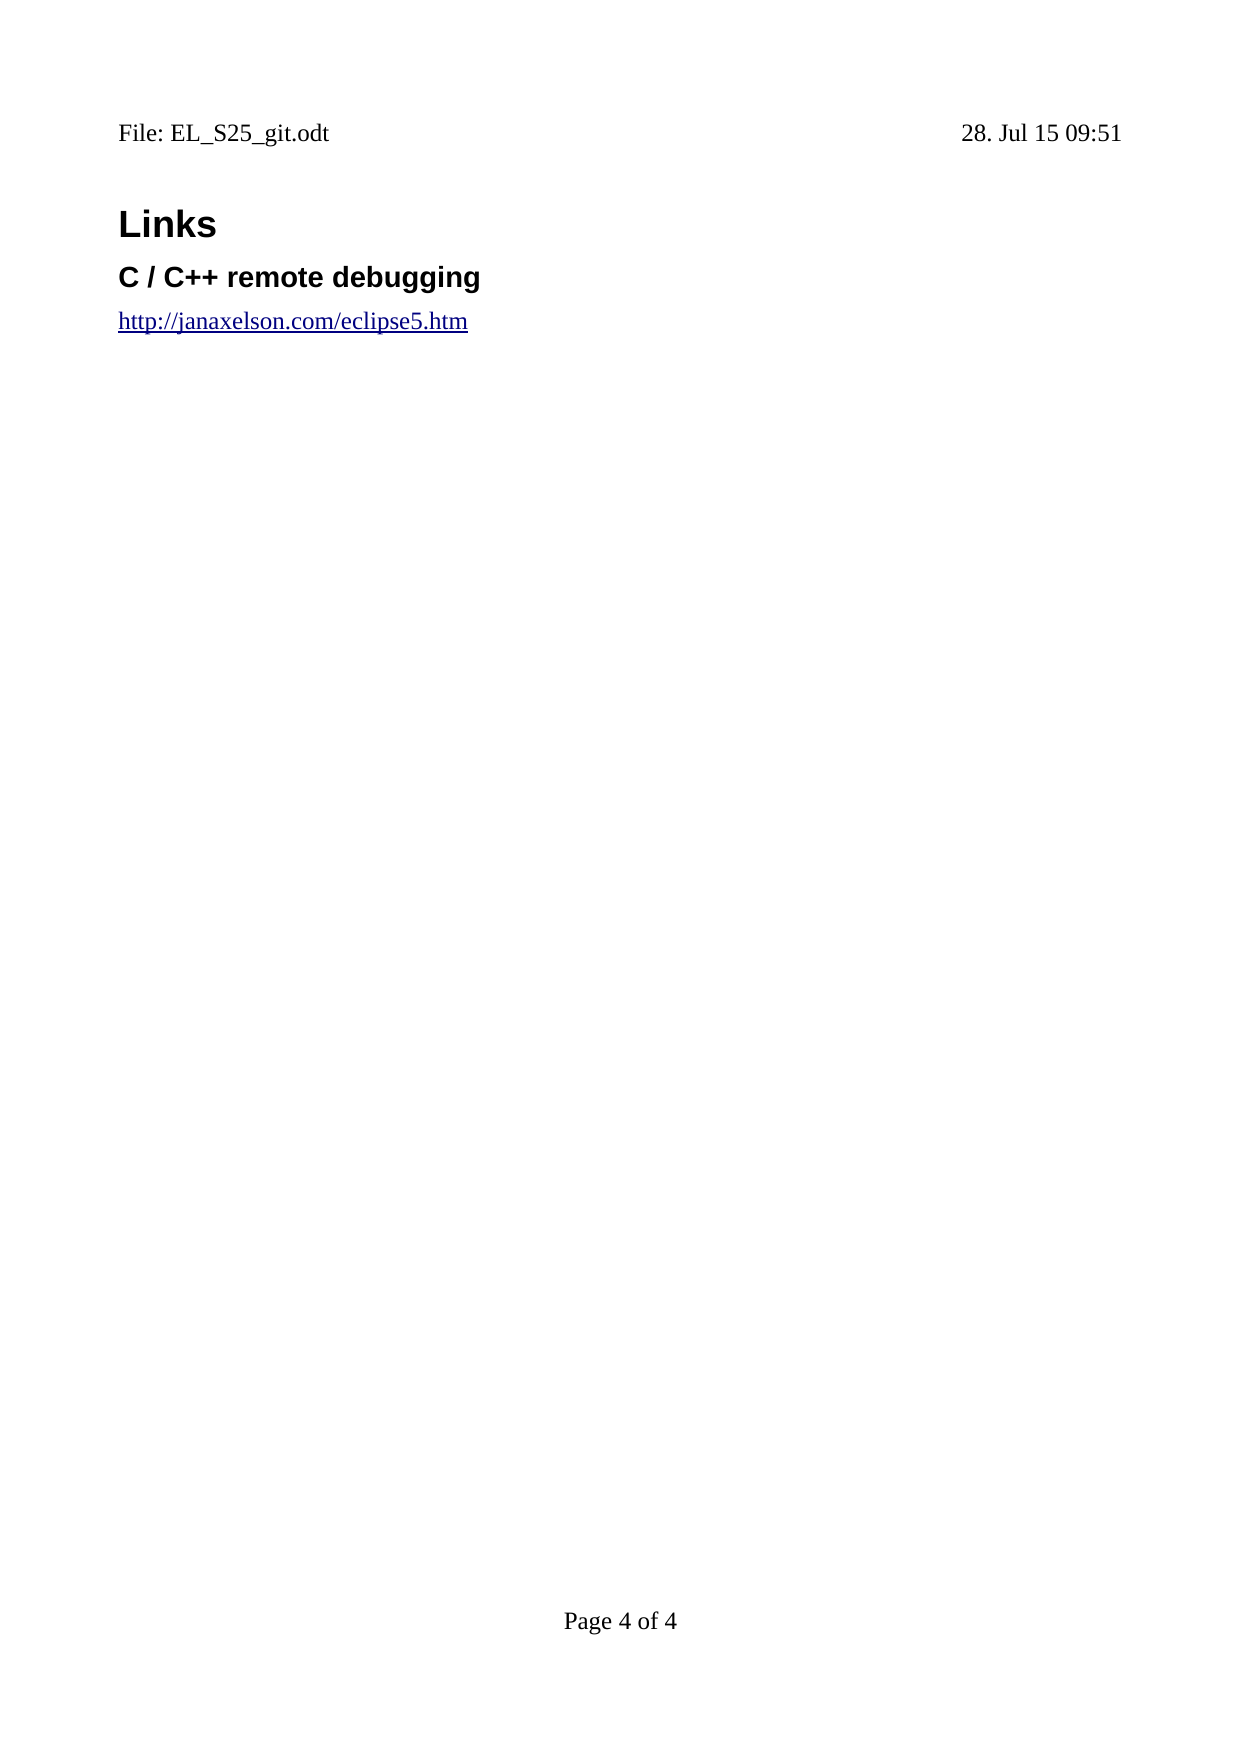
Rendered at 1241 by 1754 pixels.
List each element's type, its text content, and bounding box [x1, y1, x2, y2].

text http://janaxelson.com/eclipse5.htm [118, 306, 1122, 335]
subtitle C / C++ remote debugging [118, 260, 1122, 294]
subtitle Links [118, 202, 1122, 246]
